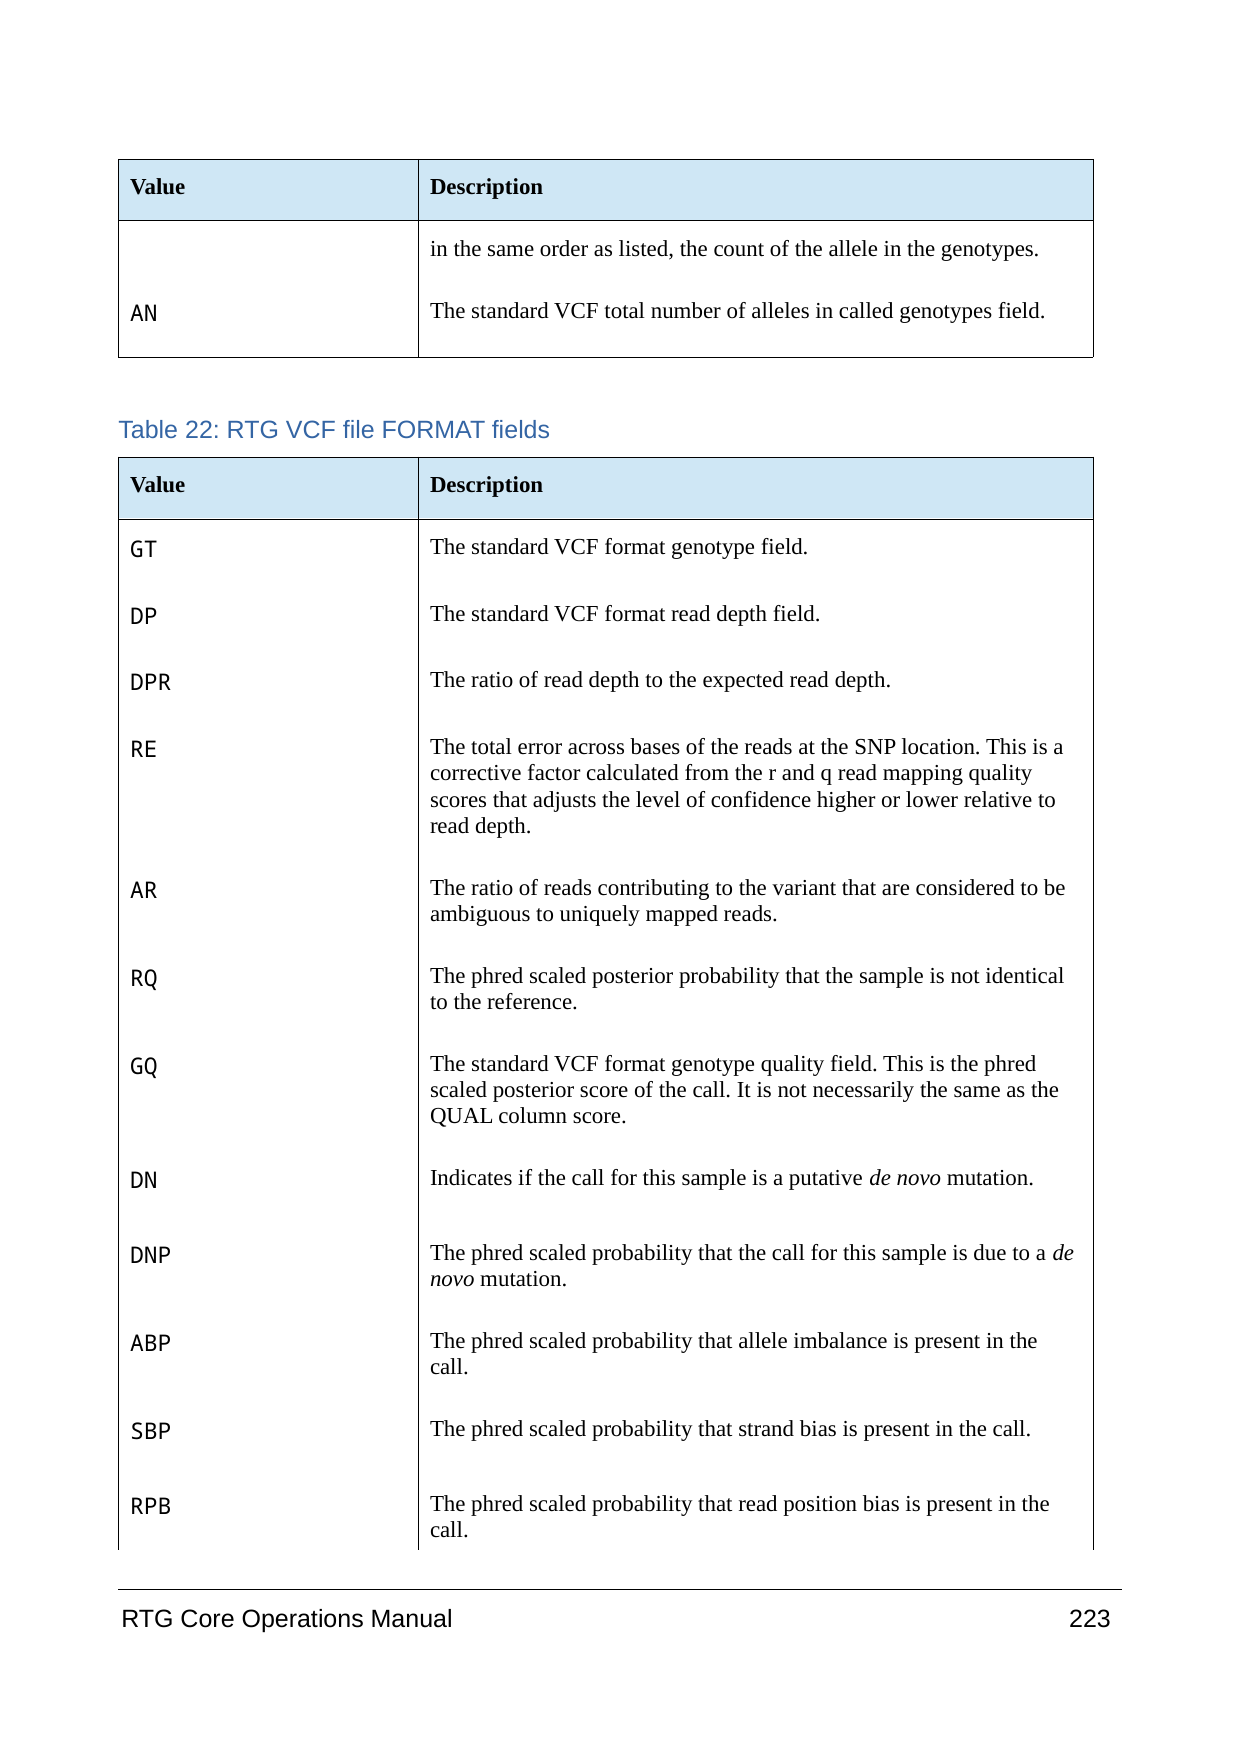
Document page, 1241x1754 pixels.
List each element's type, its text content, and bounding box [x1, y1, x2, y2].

table_cell in the same order as listed, the count of the allele in the genotypes. [419, 221, 1093, 282]
table_cell AN [119, 282, 418, 357]
table_cell The ratio of read depth to the expected read depth. [419, 652, 1093, 718]
table_cell The phred scaled probability that the call for this sample is due to a de novo mutation. [419, 1224, 1093, 1312]
table_cell The ratio of reads contributing to the variant that are considered to be ambiguous to uniquely mapped reads. [419, 859, 1093, 947]
table_cell RQ [119, 947, 418, 1035]
table_cell The standard VCF format genotype quality field. This is the phred scaled posterior score of the call. It is not necessarily the same as the QUAL column score. [419, 1035, 1093, 1149]
table_cell The phred scaled probability that read position bias is present in the call. [419, 1475, 1093, 1550]
table_cell The standard VCF format read depth field. [419, 585, 1093, 652]
table_header Description [419, 458, 1093, 518]
table_cell DNP [119, 1224, 418, 1312]
table_header Value [119, 160, 418, 220]
table_cell The standard VCF format genotype field. [419, 520, 1093, 585]
table_cell The standard VCF total number of alleles in called genotypes field. [419, 282, 1093, 357]
text Table 22: RTG VCF file FORMAT fields [118, 415, 1122, 444]
table_cell ABP [119, 1313, 418, 1400]
table_cell SBP [119, 1400, 418, 1475]
table_cell GT [119, 520, 418, 585]
table_cell AR [119, 859, 418, 947]
table_cell The phred scaled probability that allele imbalance is present in the call. [419, 1313, 1093, 1400]
table_cell DP [119, 585, 418, 652]
table_cell RPB [119, 1475, 418, 1550]
table_cell [119, 221, 418, 282]
table_cell GQ [119, 1035, 418, 1149]
table_header Value [119, 458, 418, 518]
table_cell The phred scaled posterior probability that the sample is not identical to the reference. [419, 947, 1093, 1035]
table_cell The phred scaled probability that strand bias is present in the call. [419, 1400, 1093, 1475]
table_cell DPR [119, 652, 418, 718]
table_header Description [419, 160, 1093, 220]
table_cell DN [119, 1149, 418, 1224]
table_cell The total error across bases of the reads at the SNP location. This is a corrective factor calculated from the r and q read mapping quality scores that adjusts the level of confidence higher or lower relative to read depth. [419, 718, 1093, 859]
table_cell Indicates if the call for this sample is a putative de novo mutation. [419, 1149, 1093, 1224]
table_cell RE [119, 718, 418, 859]
